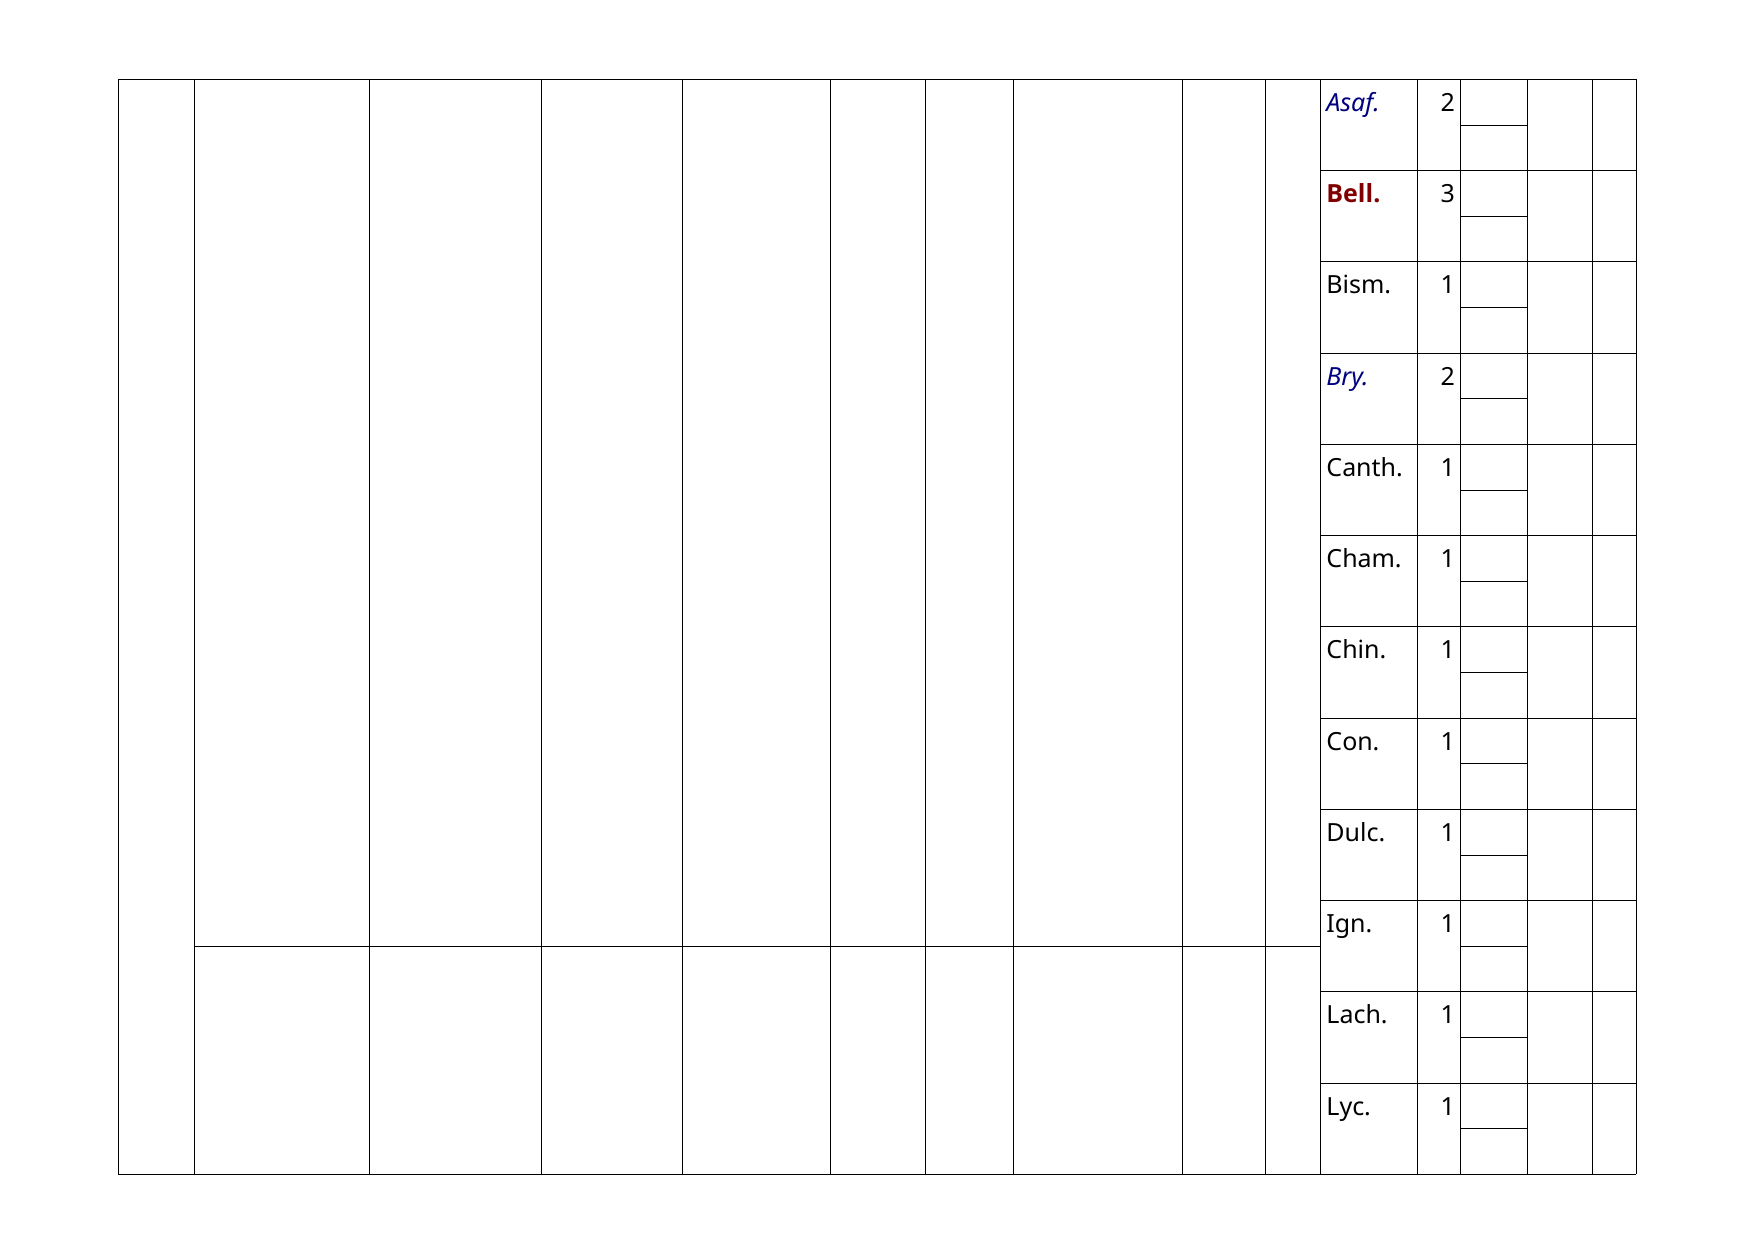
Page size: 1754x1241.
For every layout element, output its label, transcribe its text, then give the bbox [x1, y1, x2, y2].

table_cell [1183, 947, 1265, 1174]
table_cell Lach. [1321, 992, 1417, 1083]
table_cell [1461, 171, 1527, 216]
table_cell Cham. [1321, 536, 1417, 626]
table_cell [1593, 1084, 1636, 1174]
table_cell 1 [1418, 901, 1460, 991]
table_cell 1 [1418, 719, 1460, 809]
table_cell [926, 80, 1013, 946]
table_cell [831, 947, 925, 1174]
table_cell [1528, 1084, 1592, 1174]
table_cell [1528, 171, 1592, 261]
table_cell [1528, 627, 1592, 718]
table_cell [1528, 901, 1592, 991]
table_cell [1593, 627, 1636, 718]
table_cell [1461, 1084, 1527, 1128]
table_cell [1461, 126, 1527, 170]
table_cell [195, 80, 369, 946]
table_cell [1528, 445, 1592, 535]
table_cell [1593, 262, 1636, 353]
table_cell Con. [1321, 719, 1417, 809]
table_cell Asaf. [1321, 80, 1417, 170]
table_cell Ign. [1321, 901, 1417, 991]
table_cell [1014, 80, 1182, 946]
table_cell [1593, 445, 1636, 535]
table_cell Chin. [1321, 627, 1417, 718]
table_cell [1461, 1129, 1527, 1174]
table_cell [1461, 536, 1527, 581]
table_cell [1593, 719, 1636, 809]
table_cell [1461, 308, 1527, 353]
table_cell Bell. [1321, 171, 1417, 261]
table_cell [370, 947, 541, 1174]
table_cell Dulc. [1321, 810, 1417, 900]
table_cell [1461, 399, 1527, 444]
table_cell [1461, 491, 1527, 535]
table_cell 1 [1418, 445, 1460, 535]
table_cell 1 [1418, 810, 1460, 900]
table_cell [1528, 80, 1592, 170]
table_cell [1461, 901, 1527, 946]
table_cell [1266, 947, 1320, 1174]
table_cell 1 [1418, 1084, 1460, 1174]
table_cell [1461, 856, 1527, 900]
table_cell [1528, 719, 1592, 809]
table_cell [1014, 947, 1182, 1174]
table_cell [1593, 901, 1636, 991]
table_cell 3 [1418, 171, 1460, 261]
table_cell [1528, 354, 1592, 444]
table_cell [1528, 810, 1592, 900]
table_cell [1461, 810, 1527, 854]
table_cell [195, 947, 369, 1174]
table_cell [1461, 719, 1527, 763]
table_cell [1183, 80, 1265, 946]
table_cell [1461, 445, 1527, 489]
table_cell [1461, 1038, 1527, 1083]
table_cell [1593, 80, 1636, 170]
table_cell [1593, 810, 1636, 900]
table_cell [1461, 217, 1527, 261]
table_cell 1 [1418, 536, 1460, 626]
table_cell [1528, 262, 1592, 353]
table_cell 2 [1418, 354, 1460, 444]
table_cell Canth. [1321, 445, 1417, 535]
table_cell [683, 947, 830, 1174]
table_cell [1593, 992, 1636, 1083]
table_cell [1593, 354, 1636, 444]
table_cell 1 [1418, 627, 1460, 718]
table_cell Bism. [1321, 262, 1417, 353]
table_cell [370, 80, 541, 946]
table_cell [1528, 536, 1592, 626]
table_cell 2 [1418, 80, 1460, 170]
table_cell [542, 80, 682, 946]
table_cell [1461, 354, 1527, 398]
table_cell [831, 80, 925, 946]
table_cell [1461, 262, 1527, 307]
table_cell [1461, 627, 1527, 672]
table_cell [1461, 80, 1527, 124]
table_cell Lyc. [1321, 1084, 1417, 1174]
table_cell [926, 947, 1013, 1174]
table_cell [1593, 536, 1636, 626]
table_cell [1461, 673, 1527, 718]
table_cell 1 [1418, 992, 1460, 1083]
table_cell Bry. [1321, 354, 1417, 444]
table_cell [542, 947, 682, 1174]
table_cell [1461, 992, 1527, 1037]
table_cell [1528, 992, 1592, 1083]
table_cell [1461, 764, 1527, 809]
table_cell [683, 80, 830, 946]
table_cell [1461, 582, 1527, 626]
table_cell [1461, 947, 1527, 991]
table_cell [1593, 171, 1636, 261]
table_cell 1 [1418, 262, 1460, 353]
table_cell [1266, 80, 1320, 946]
table_cell [119, 80, 194, 1174]
